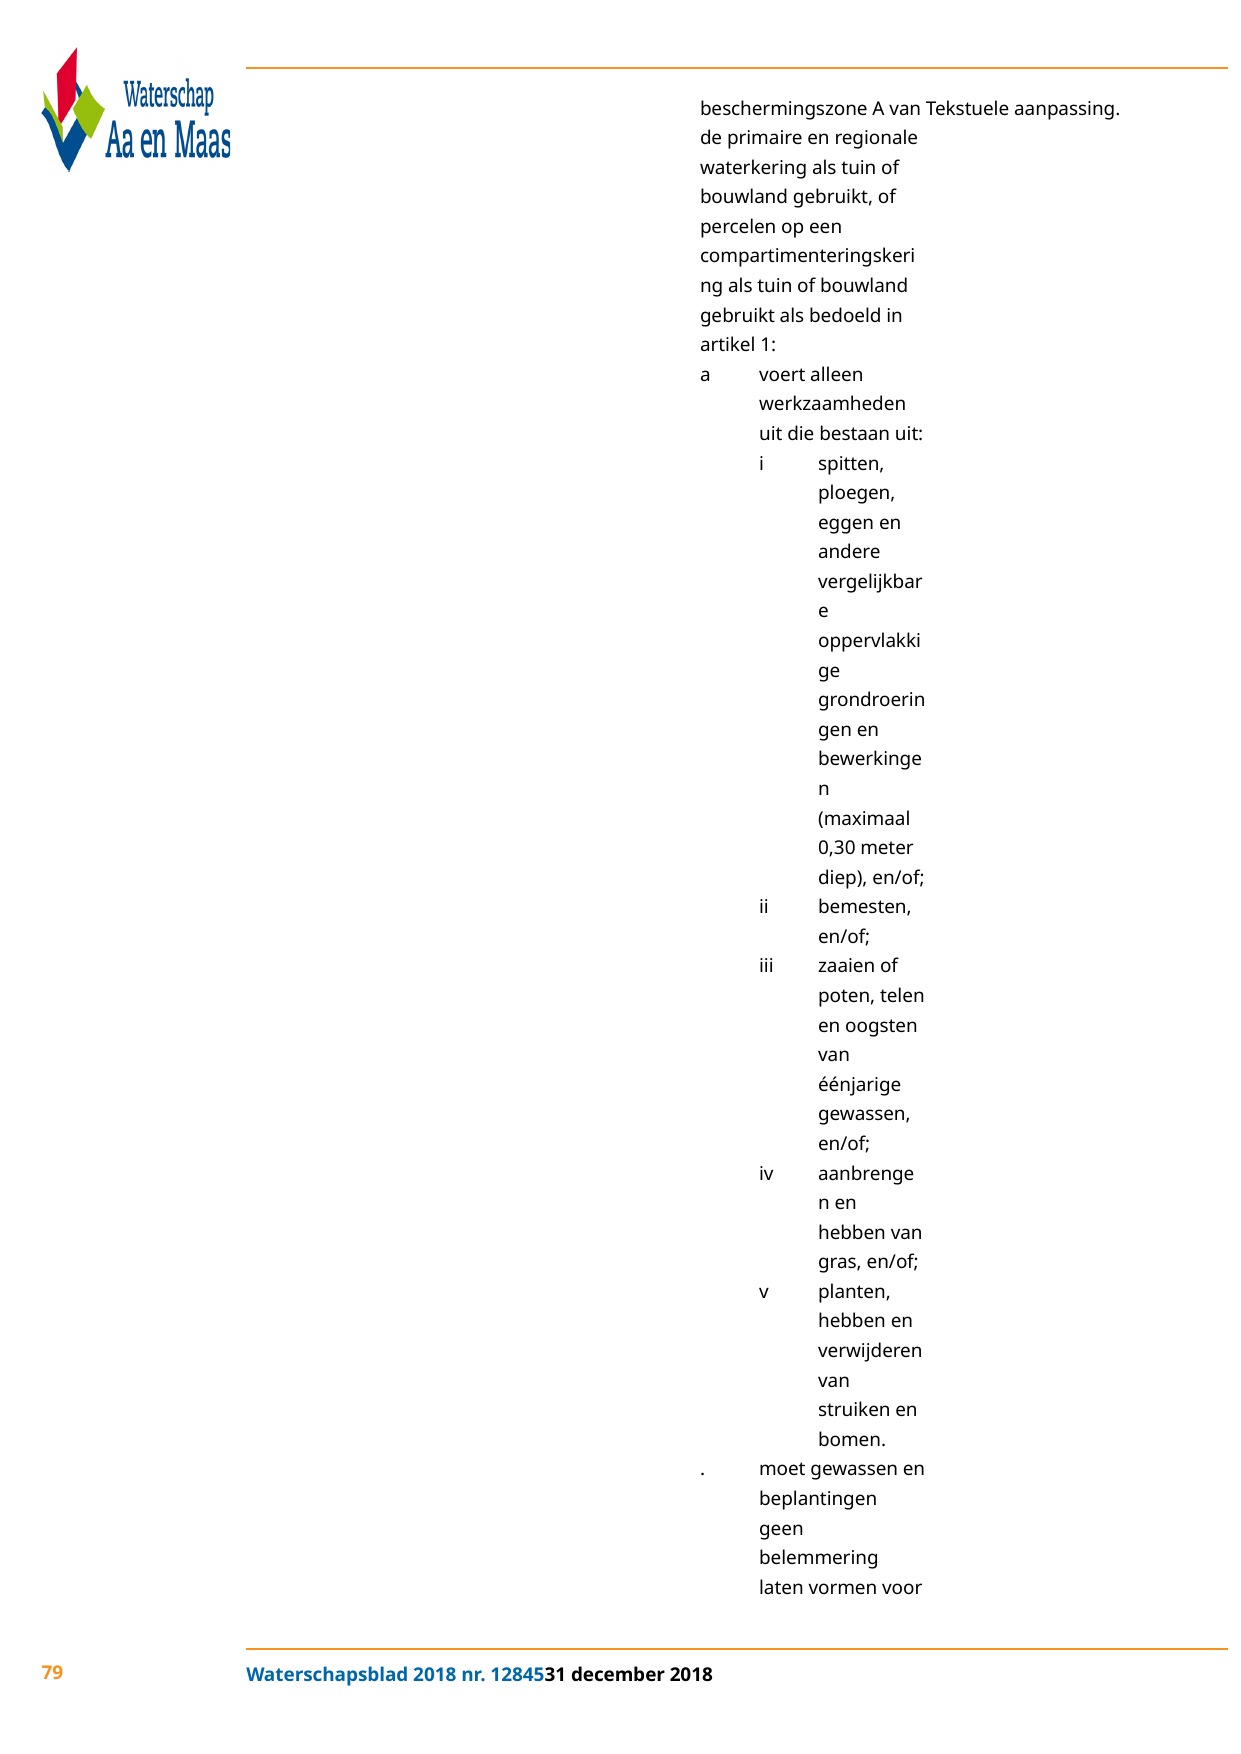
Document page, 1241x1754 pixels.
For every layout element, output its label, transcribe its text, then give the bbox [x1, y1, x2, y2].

table_cell beschermingszone A van de primaire en regionale waterkering als tuin of bouwland gebruikt, of percelen op een compartimenteringskering als tuin of bouwland gebruikt als bedoeld in artikel 1: voert alleen werkzaamheden uit die bestaan uit: spitten, ploegen, eggen en andere vergelijkbare oppervlakkige grondroeringen en bewerkingen (maximaal 0,30 meter diep), en/of; bemesten, en/of; zaaien of poten, telen en oogsten van éénjarige gewassen, en/of; aanbrengen en hebben van gras, en/of; planten, hebben en verwijderen van struiken en bomen. moet gewassen en beplantingen geen belemmering laten vormen voor [700, 95, 926, 1600]
picture [41, 47, 231, 172]
table_cell Tekstuele aanpassing. [926, 95, 1152, 1600]
table_cell [248, 95, 474, 1600]
table_cell [474, 95, 700, 1600]
